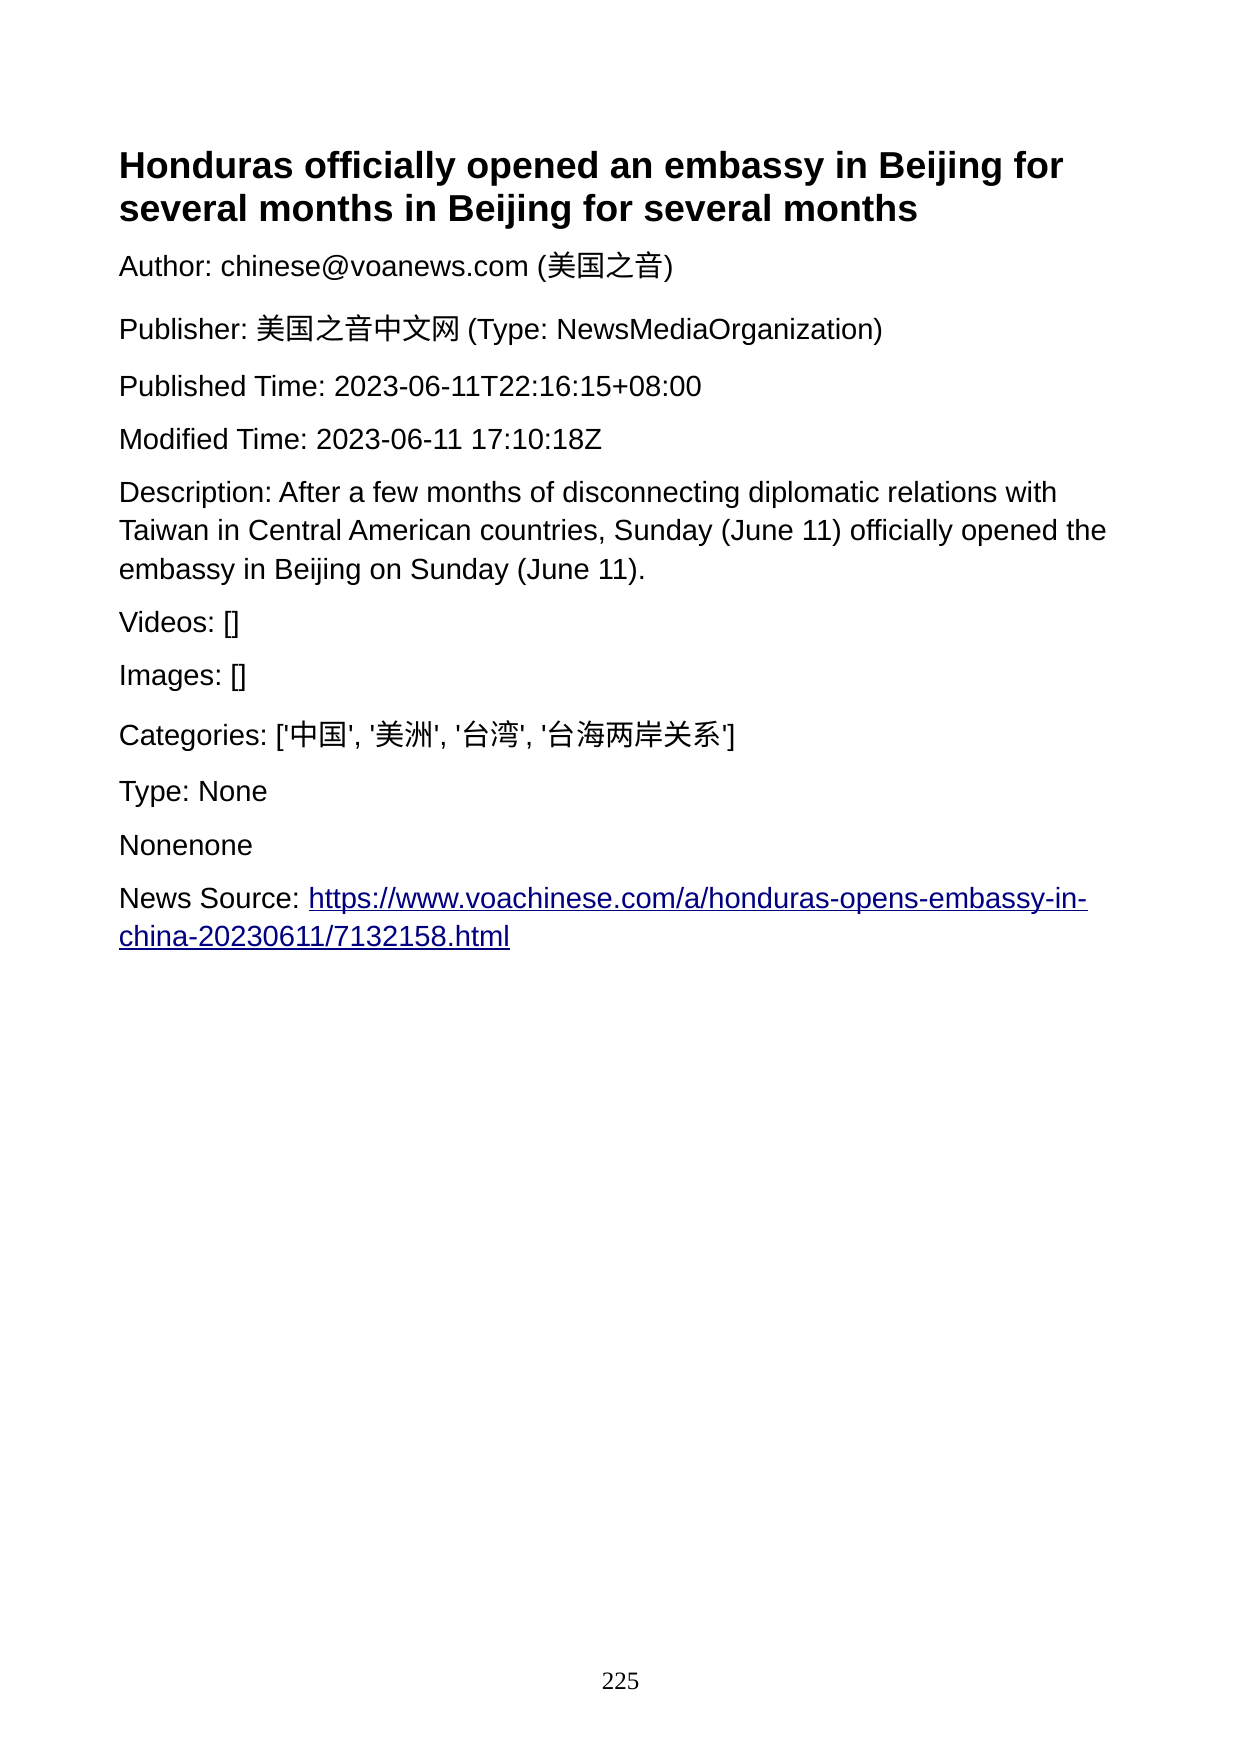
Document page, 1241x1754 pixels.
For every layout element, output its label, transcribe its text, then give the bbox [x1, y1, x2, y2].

text Type: None [118, 774, 1122, 808]
text Modified Time: 2023-06-11 17:10:18Z [118, 422, 1122, 455]
text Published Time: 2023-06-11T22:16:15+08:00 [118, 368, 1122, 402]
text Nonenone [118, 827, 1122, 861]
text Categories: ['中国', '美洲', '台湾', '台海两岸关系'] [118, 711, 1122, 753]
text Publisher: 美国之音中文网 (Type: NewsMediaOrganization) [118, 305, 1122, 348]
text Videos: [] [118, 605, 1122, 638]
text News Source: https://www.voachinese.com/a/honduras-opens-embassy-in-china-20230611/7132158.html [118, 881, 1122, 953]
text Images: [] [118, 658, 1122, 692]
subtitle Honduras officially opened an embassy in Beijing for several months in Beijing for several months [118, 143, 1122, 230]
text Description: After a few months of disconnecting diplomatic relations with Taiwan in Central American countries, Sunday (June 11) officially opened the embassy in Beijing on Sunday (June 11). [118, 475, 1122, 585]
text Author: chinese@voanews.com (美国之音) [118, 242, 1122, 284]
